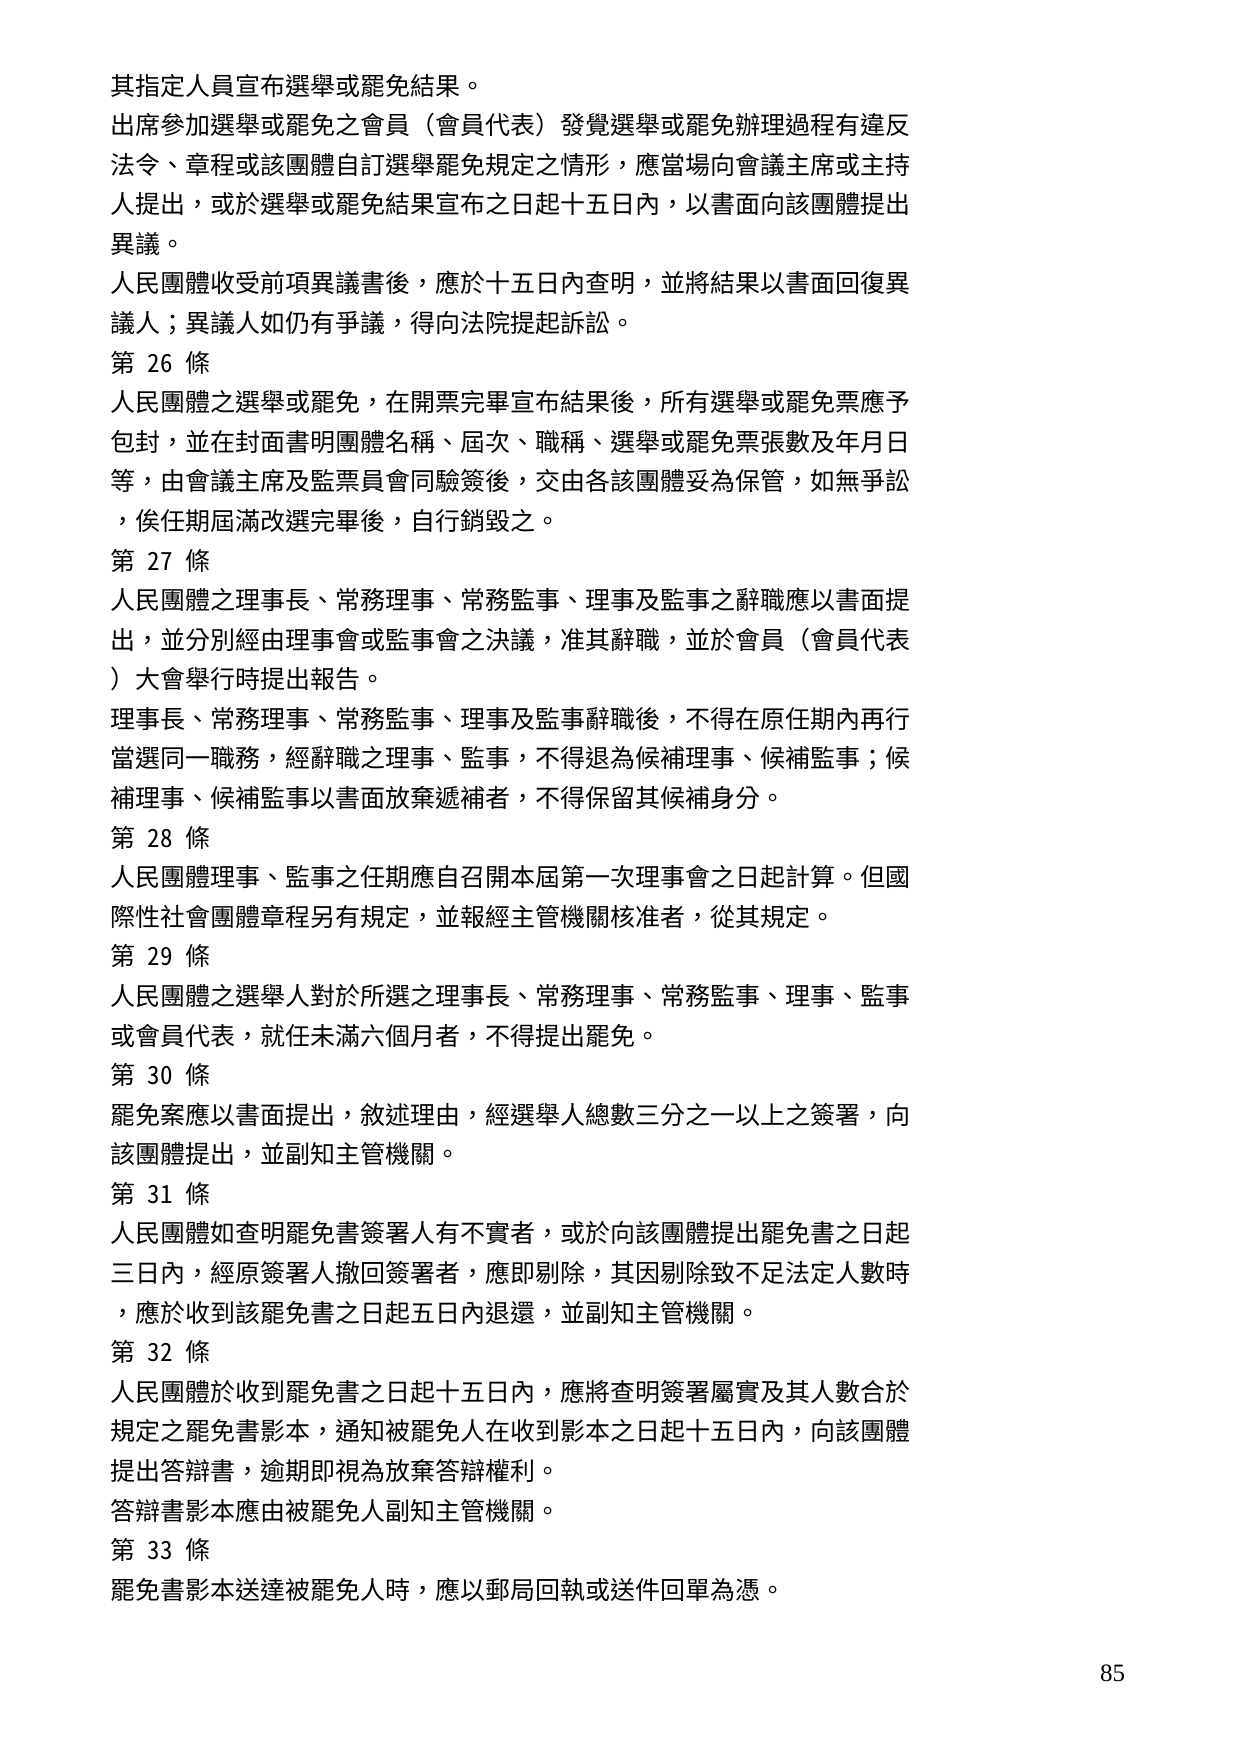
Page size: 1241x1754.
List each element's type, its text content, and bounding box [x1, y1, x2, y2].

text 提出答辯書，逾期即視為放棄答辯權利。 [110, 1449, 1152, 1488]
text 第 32 條 [110, 1330, 1152, 1369]
text 人民團體如查明罷免書簽署人有不實者，或於向該團體提出罷免書之日起 [110, 1211, 1152, 1251]
text 人民團體之選舉人對於所選之理事長、常務理事、常務監事、理事、監事 [110, 974, 1152, 1013]
text 第 33 條 [110, 1528, 1152, 1567]
text ，俟任期屆滿改選完畢後，自行銷毀之。 [110, 499, 1152, 538]
text 第 29 條 [110, 934, 1152, 974]
text ）大會舉行時提出報告。 [110, 657, 1152, 697]
text 人民團體於收到罷免書之日起十五日內，應將查明簽署屬實及其人數合於 [110, 1369, 1152, 1409]
text 第 31 條 [110, 1172, 1152, 1211]
text 際性社會團體章程另有規定，並報經主管機關核准者，從其規定。 [110, 894, 1152, 934]
text 當選同一職務，經辭職之理事、監事，不得退為候補理事、候補監事；候 [110, 736, 1152, 776]
text 答辯書影本應由被罷免人副知主管機關。 [110, 1488, 1152, 1528]
text 等，由會議主席及監票員會同驗簽後，交由各該團體妥為保管，如無爭訟 [110, 459, 1152, 499]
text 補理事、候補監事以書面放棄遞補者，不得保留其候補身分。 [110, 776, 1152, 815]
text 其指定人員宣布選舉或罷免結果。 [110, 63, 1152, 103]
text 規定之罷免書影本，通知被罷免人在收到影本之日起十五日內，向該團體 [110, 1409, 1152, 1449]
text 人民團體之選舉或罷免，在開票完畢宣布結果後，所有選舉或罷免票應予 [110, 380, 1152, 419]
text 人提出，或於選舉或罷免結果宣布之日起十五日內，以書面向該團體提出 [110, 182, 1152, 222]
text 或會員代表，就任未滿六個月者，不得提出罷免。 [110, 1013, 1152, 1053]
text 該團體提出，並副知主管機關。 [110, 1132, 1152, 1172]
text 人民團體理事、監事之任期應自召開本屆第一次理事會之日起計算。但國 [110, 855, 1152, 894]
text 包封，並在封面書明團體名稱、屆次、職稱、選舉或罷免票張數及年月日 [110, 419, 1152, 459]
text ，應於收到該罷免書之日起五日內退還，並副知主管機關。 [110, 1290, 1152, 1330]
text 罷免書影本送達被罷免人時，應以郵局回執或送件回單為憑。 [110, 1567, 1152, 1607]
text 第 30 條 [110, 1053, 1152, 1092]
text 議人；異議人如仍有爭議，得向法院提起訴訟。 [110, 301, 1152, 340]
text 出，並分別經由理事會或監事會之決議，准其辭職，並於會員（會員代表 [110, 617, 1152, 657]
text 第 26 條 [110, 340, 1152, 380]
text 第 28 條 [110, 815, 1152, 855]
text 三日內，經原簽署人撤回簽署者，應即剔除，其因剔除致不足法定人數時 [110, 1251, 1152, 1290]
text 罷免案應以書面提出，敘述理由，經選舉人總數三分之一以上之簽署，向 [110, 1092, 1152, 1132]
text 出席參加選舉或罷免之會員（會員代表）發覺選舉或罷免辦理過程有違反 [110, 103, 1152, 142]
text 人民團體收受前項異議書後，應於十五日內查明，並將結果以書面回復異 [110, 261, 1152, 301]
text 人民團體之理事長、常務理事、常務監事、理事及監事之辭職應以書面提 [110, 578, 1152, 617]
text 第 27 條 [110, 538, 1152, 578]
text 異議。 [110, 222, 1152, 261]
text 理事長、常務理事、常務監事、理事及監事辭職後，不得在原任期內再行 [110, 697, 1152, 736]
text 法令、章程或該團體自訂選舉罷免規定之情形，應當場向會議主席或主持 [110, 142, 1152, 182]
